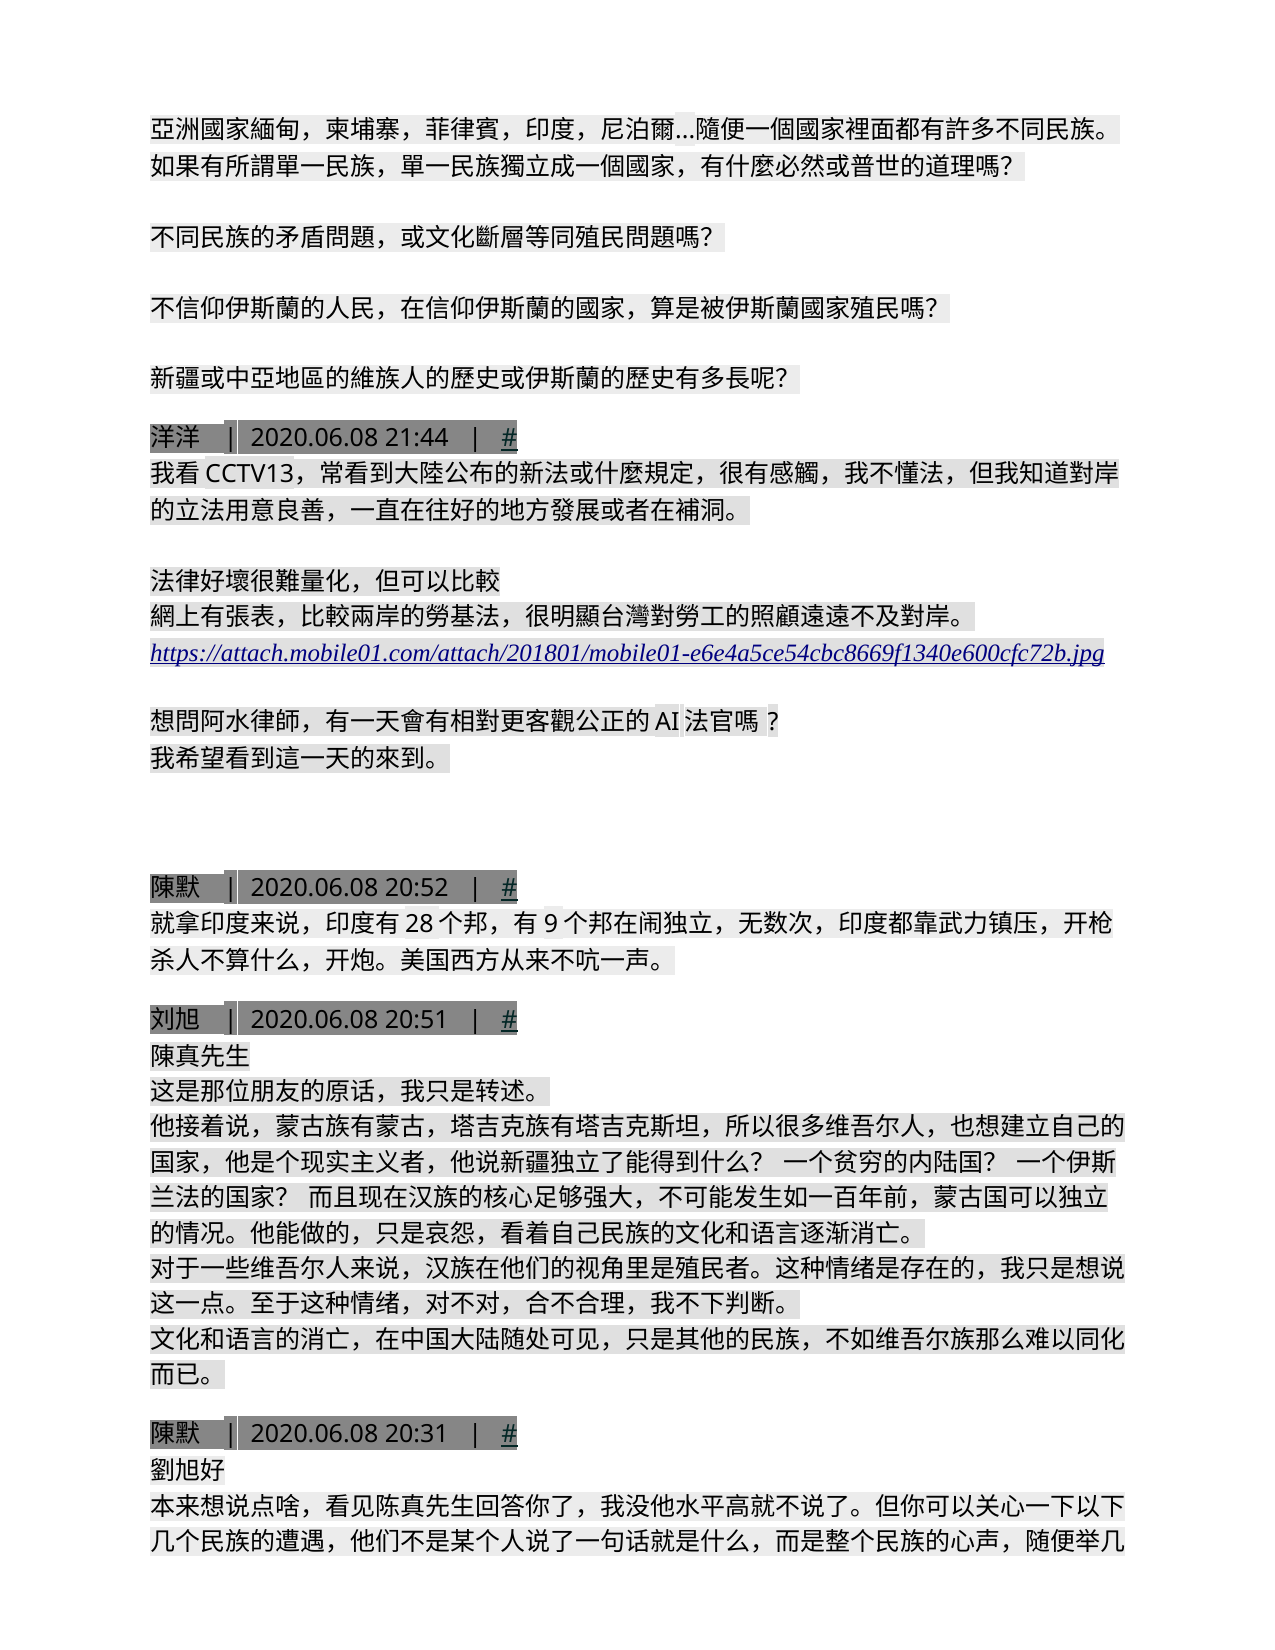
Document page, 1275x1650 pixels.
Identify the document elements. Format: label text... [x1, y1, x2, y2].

text 亞洲國家緬甸，柬埔寨，菲律賓，印度，尼泊爾...隨便一個國家裡面都有許多不同民族。 如果有所謂單一民族，單一民族獨立成一個國家，有什麼必然或普世的道理嗎？ 不同民族的矛盾問題，或文化斷層等同殖民問題嗎？ 不信仰伊斯蘭的人民，在信仰伊斯蘭的國家，算是被伊斯蘭國家殖民嗎？ 新疆或中亞地區的維族人的歷史或伊斯蘭的歷史有多長呢？ [150, 75, 1125, 394]
text 陳默 | 2020.06.08 20:52 | # [150, 869, 1125, 904]
text 劉旭好 本来想说点啥，看见陈真先生回答你了，我没他水平高就不说了。但你可以关心一下以下几个民族的遭遇，他们不是某个人说了一句话就是什么，而是整个民族的心声，随便举几 [150, 1450, 1125, 1556]
text 陳默 | 2020.06.08 20:31 | # [150, 1414, 1125, 1450]
text 刘旭 | 2020.06.08 20:51 | # [150, 1000, 1125, 1035]
text 洋洋 | 2020.06.08 21:44 | # [150, 419, 1125, 454]
text 就拿印度来说，印度有28个邦，有9个邦在闹独立，无数次，印度都靠武力镇压，开枪杀人不算什么，开炮。美国西方从来不吭一声。 [150, 904, 1125, 975]
text 我看CCTV13，常看到大陸公布的新法或什麼規定，很有感觸，我不懂法，但我知道對岸的立法用意良善，一直在往好的地方發展或者在補洞。 法律好壞很難量化，但可以比較 網上有張表，比較兩岸的勞基法，很明顯台灣對勞工的照顧遠遠不及對岸。 https://attach.mobile01.com/attach/201801/mobile01-e6e4a5ce54cbc8669f1340e600cfc72b.jpg 想問阿水律師，有一天會有相對更客觀公正的AI法官嗎 ? 我希望看到這一天的來到。 [150, 454, 1125, 844]
text 陳真先生 这是那位朋友的原话，我只是转述。 他接着说，蒙古族有蒙古，塔吉克族有塔吉克斯坦，所以很多维吾尔人，也想建立自己的国家，他是个现实主义者，他说新疆独立了能得到什么？ 一个贫穷的内陆国？ 一个伊斯兰法的国家？ 而且现在汉族的核心足够强大，不可能发生如一百年前，蒙古国可以独立的情况。他能做的，只是哀怨，看着自己民族的文化和语言逐渐消亡。 对于一些维吾尔人来说，汉族在他们的视角里是殖民者。这种情绪是存在的，我只是想说这一点。至于这种情绪，对不对，合不合理，我不下判断。 文化和语言的消亡，在中国大陆随处可见，只是其他的民族，不如维吾尔族那么难以同化而已。 [150, 1035, 1125, 1389]
